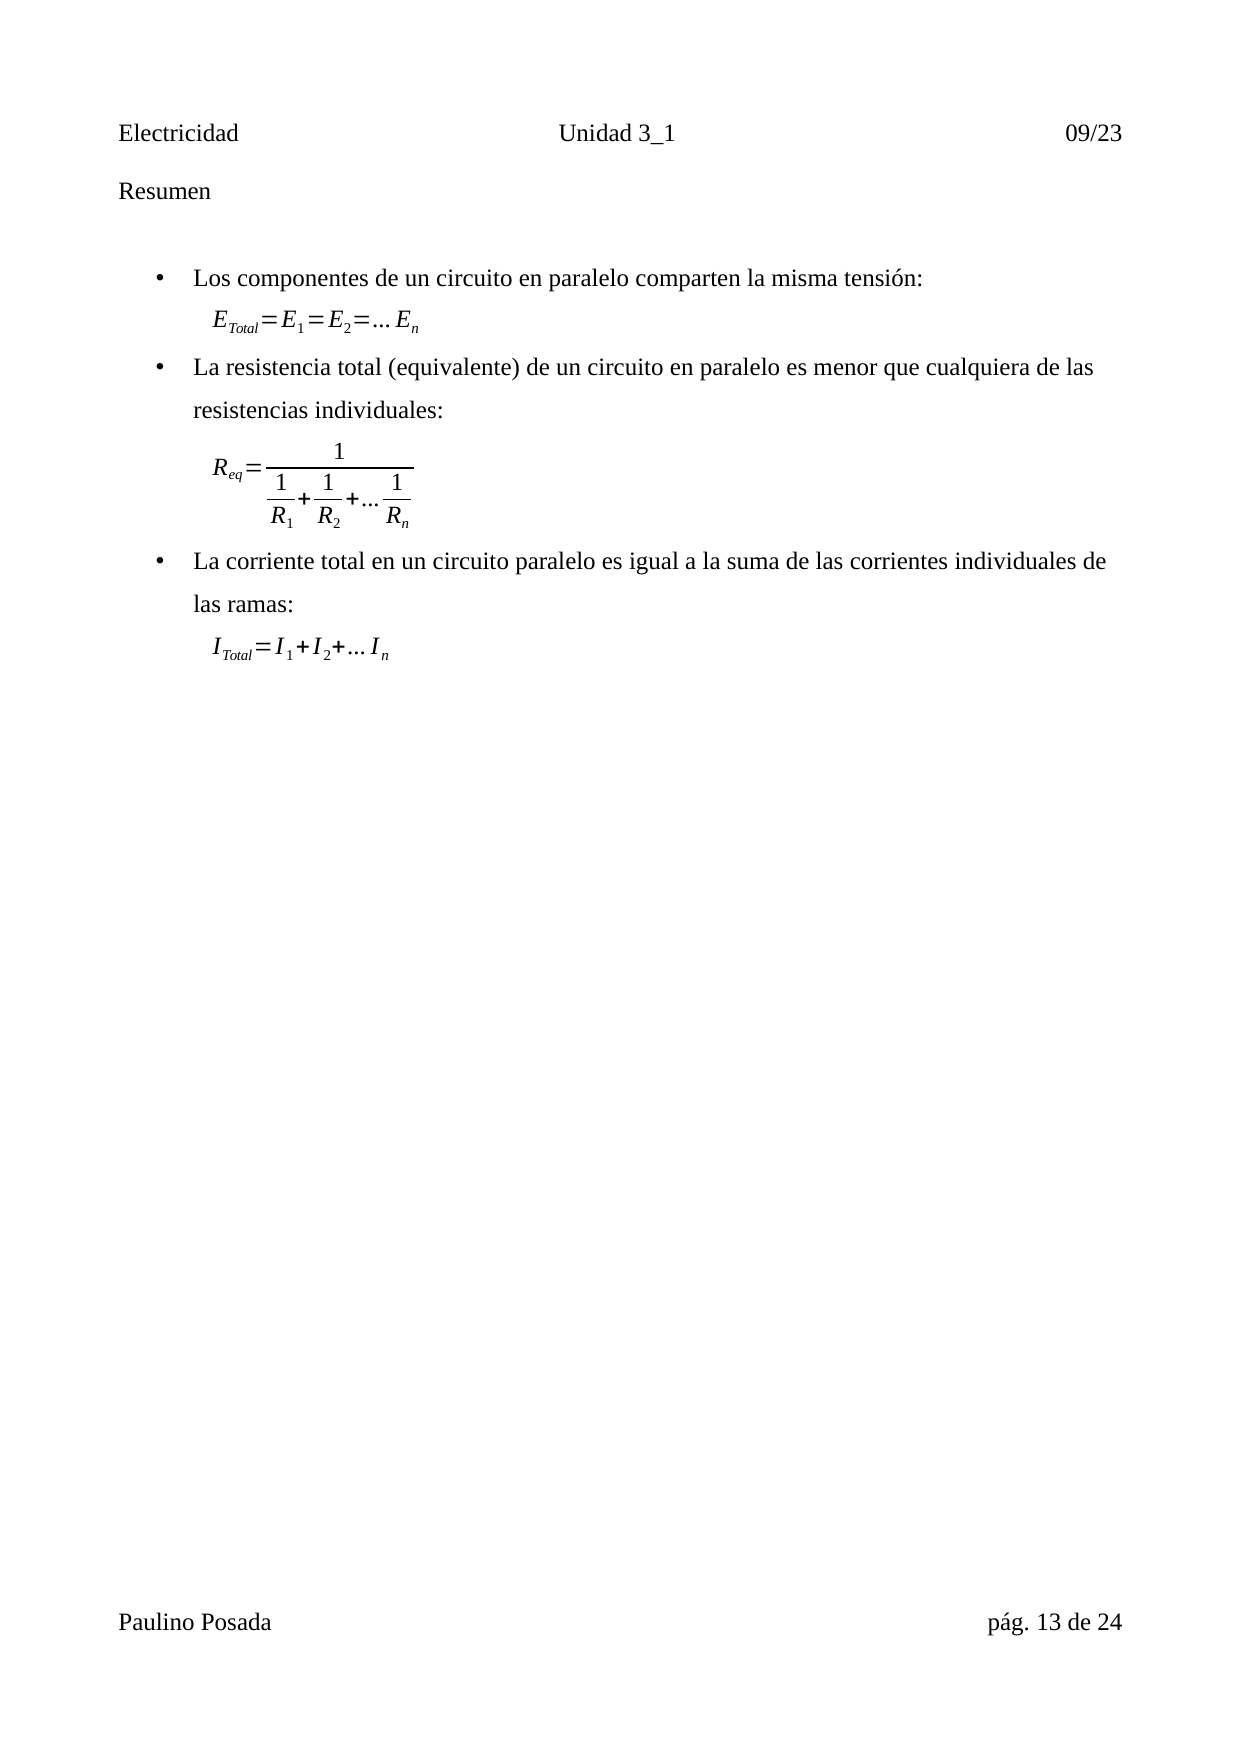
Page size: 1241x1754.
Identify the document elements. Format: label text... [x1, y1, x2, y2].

text Resumen [118, 176, 1122, 205]
list Los componentes de un circuito en paralelo comparten la misma tensión: [156, 263, 1122, 291]
list La resistencia total (equivalente) de un circuito en paralelo es menor que cualquiera de las resistencias individuales: [156, 352, 1122, 423]
list La corriente total en un circuito paralelo es igual a la suma de las corrientes individuales de las ramas: [156, 546, 1122, 618]
